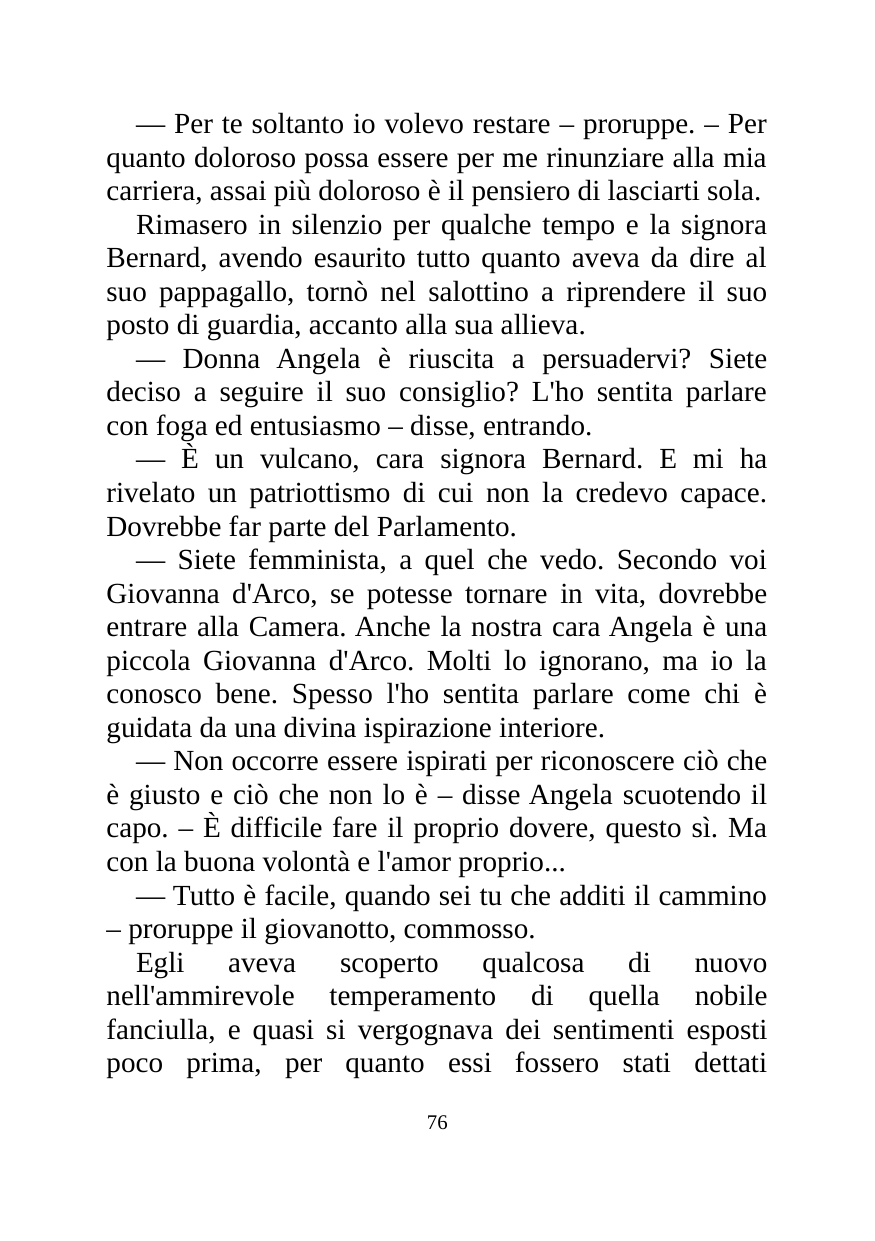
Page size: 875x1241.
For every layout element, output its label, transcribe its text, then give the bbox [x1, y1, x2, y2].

text — Tutto è facile, quando sei tu che additi il cammino – proruppe il giovanotto, commosso. [106, 878, 768, 945]
text — Siete femminista, a quel che vedo. Secondo voi Giovanna d'Arco, se potesse tornare in vita, dovrebbe entrare alla Camera. Anche la nostra cara Angela è una piccola Giovanna d'Arco. Molti lo ignorano, ma io la conosco bene. Spesso l'ho sentita parlare come chi è guidata da una divina ispirazione interiore. [106, 542, 768, 743]
text — Per te soltanto io volevo restare – proruppe. – Per quanto doloroso possa essere per me rinunziare alla mia carriera, assai più doloroso è il pensiero di lasciarti sola. [106, 106, 768, 207]
text — Non occorre essere ispirati per riconoscere ciò che è giusto e ciò che non lo è – disse Angela scuotendo il capo. – È difficile fare il proprio dovere, questo sì. Ma con la buona volontà e l'amor proprio... [106, 743, 768, 878]
text — È un vulcano, cara signora Bernard. E mi ha rivelato un patriottismo di cui non la credevo capace. Dovrebbe far parte del Parlamento. [106, 442, 768, 542]
text Egli aveva scoperto qualcosa di nuovo nell'ammirevole temperamento di quella nobile fanciulla, e quasi si vergognava dei sentimenti esposti poco prima, per quanto essi fossero stati dettati [106, 945, 768, 1079]
text Rimasero in silenzio per qualche tempo e la signora Bernard, avendo esaurito tutto quanto aveva da dire al suo pappagallo, tornò nel salottino a riprendere il suo posto di guardia, accanto alla sua allieva. [106, 207, 768, 341]
text — Donna Angela è riuscita a persuadervi? Siete deciso a seguire il suo consiglio? L'ho sentita parlare con foga ed entusiasmo – disse, entrando. [106, 341, 768, 442]
